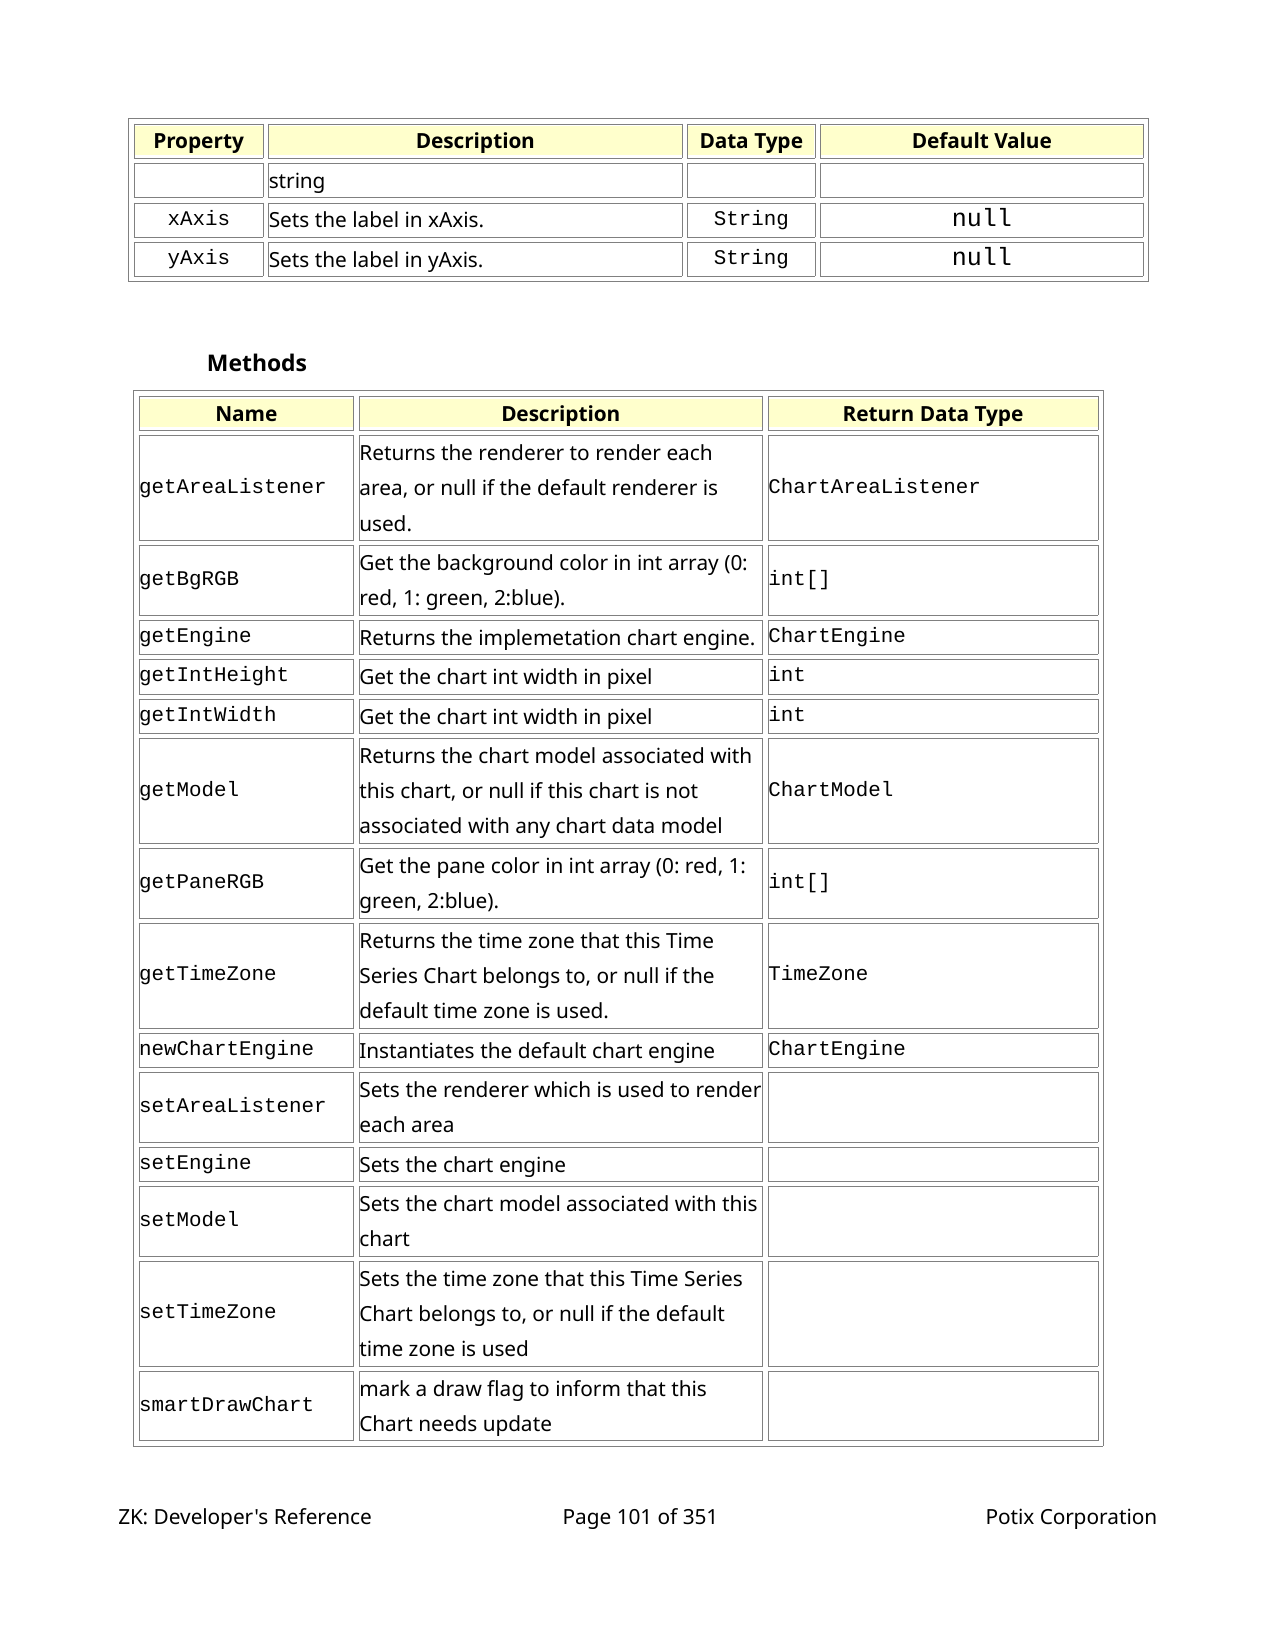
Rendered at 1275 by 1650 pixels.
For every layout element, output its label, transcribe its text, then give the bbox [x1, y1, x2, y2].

table_cell [765, 1142, 1101, 1181]
table_cell TimeZone [765, 918, 1101, 1027]
table_cell newChartEngine [136, 1028, 356, 1067]
table_cell [765, 1256, 1101, 1366]
table_cell Get the chart int width in pixel [356, 654, 765, 693]
table_cell Sets the chart engine [356, 1142, 765, 1181]
table_cell [765, 1181, 1101, 1256]
table_cell smartDrawChart [136, 1366, 356, 1440]
table_cell [769, 1262, 1098, 1366]
table_cell String [685, 237, 817, 276]
table_cell Returns the chart model associated with this chart, or null if this chart is not associated with any chart data model [356, 733, 765, 843]
table_cell ChartModel [765, 733, 1101, 843]
table_cell [765, 1366, 1101, 1440]
table_cell setModel [136, 1181, 356, 1256]
table_header Description [266, 119, 685, 158]
table_cell [131, 158, 266, 197]
table_cell Get the chart int width in pixel [356, 694, 765, 733]
table_cell setTimeZone [136, 1256, 356, 1366]
table_cell setAreaListener [136, 1067, 356, 1142]
table_header Description [356, 391, 765, 430]
table_cell getPaneRGB [136, 843, 356, 917]
table_cell Sets the renderer which is used to render each area [356, 1067, 765, 1142]
table_cell Get the background color in int array (0: red, 1: green, 2:blue). [356, 540, 765, 614]
table_cell [818, 158, 1146, 197]
table_cell getEngine [136, 615, 356, 654]
table_cell getTimeZone [136, 918, 356, 1027]
table_cell string [266, 158, 685, 197]
table_cell Sets the label in yAxis. [266, 237, 685, 276]
table_cell int[] [765, 540, 1101, 614]
table_cell Instantiates the default chart engine [356, 1028, 765, 1067]
table_cell Sets the chart model associated with this chart [356, 1181, 765, 1256]
table_header Name [136, 391, 356, 430]
table_cell Returns the time zone that this Time Series Chart belongs to, or null if the default time zone is used. [356, 918, 765, 1027]
table_cell int [765, 694, 1101, 733]
table_cell String [685, 197, 817, 237]
table_cell ChartAreaListener [765, 430, 1101, 540]
table_cell Get the pane color in int array (0: red, 1: green, 2:blue). [356, 843, 765, 917]
table_cell Returns the renderer to render each area, or null if the default renderer is used. [356, 430, 765, 540]
table_cell getIntWidth [136, 694, 356, 733]
table_cell [765, 1067, 1101, 1142]
table_cell setEngine [136, 1142, 356, 1181]
table_cell mark a draw flag to inform that this Chart needs update [356, 1366, 765, 1440]
table_cell [769, 1187, 1098, 1256]
table_cell xAxis [131, 197, 266, 237]
table_cell getAreaListener [136, 430, 356, 540]
table_cell ChartEngine [765, 1028, 1101, 1067]
table_cell ChartEngine [765, 615, 1101, 654]
table_cell Sets the label in xAxis. [266, 197, 685, 237]
table_header Data Type [685, 119, 817, 158]
table_cell getBgRGB [136, 540, 356, 614]
table_cell yAxis [131, 237, 266, 276]
table_cell null [818, 197, 1146, 237]
table_cell null [818, 237, 1146, 276]
table_header Property [131, 119, 266, 158]
table_cell Returns the implemetation chart engine. [356, 615, 765, 654]
table_header Return Data Type [765, 391, 1101, 430]
table_header Default Value [818, 119, 1146, 158]
table_cell Sets the time zone that this Time Series Chart belongs to, or null if the default time zone is used [356, 1256, 765, 1366]
subtitle Methods [207, 347, 1157, 378]
table_cell int [765, 654, 1101, 693]
table_cell [769, 1372, 1098, 1440]
table_cell [685, 158, 817, 197]
table_cell getIntHeight [136, 654, 356, 693]
table_cell [769, 1073, 1098, 1142]
table_cell getModel [136, 733, 356, 843]
table_cell int[] [765, 843, 1101, 917]
table_cell [769, 1148, 1098, 1181]
